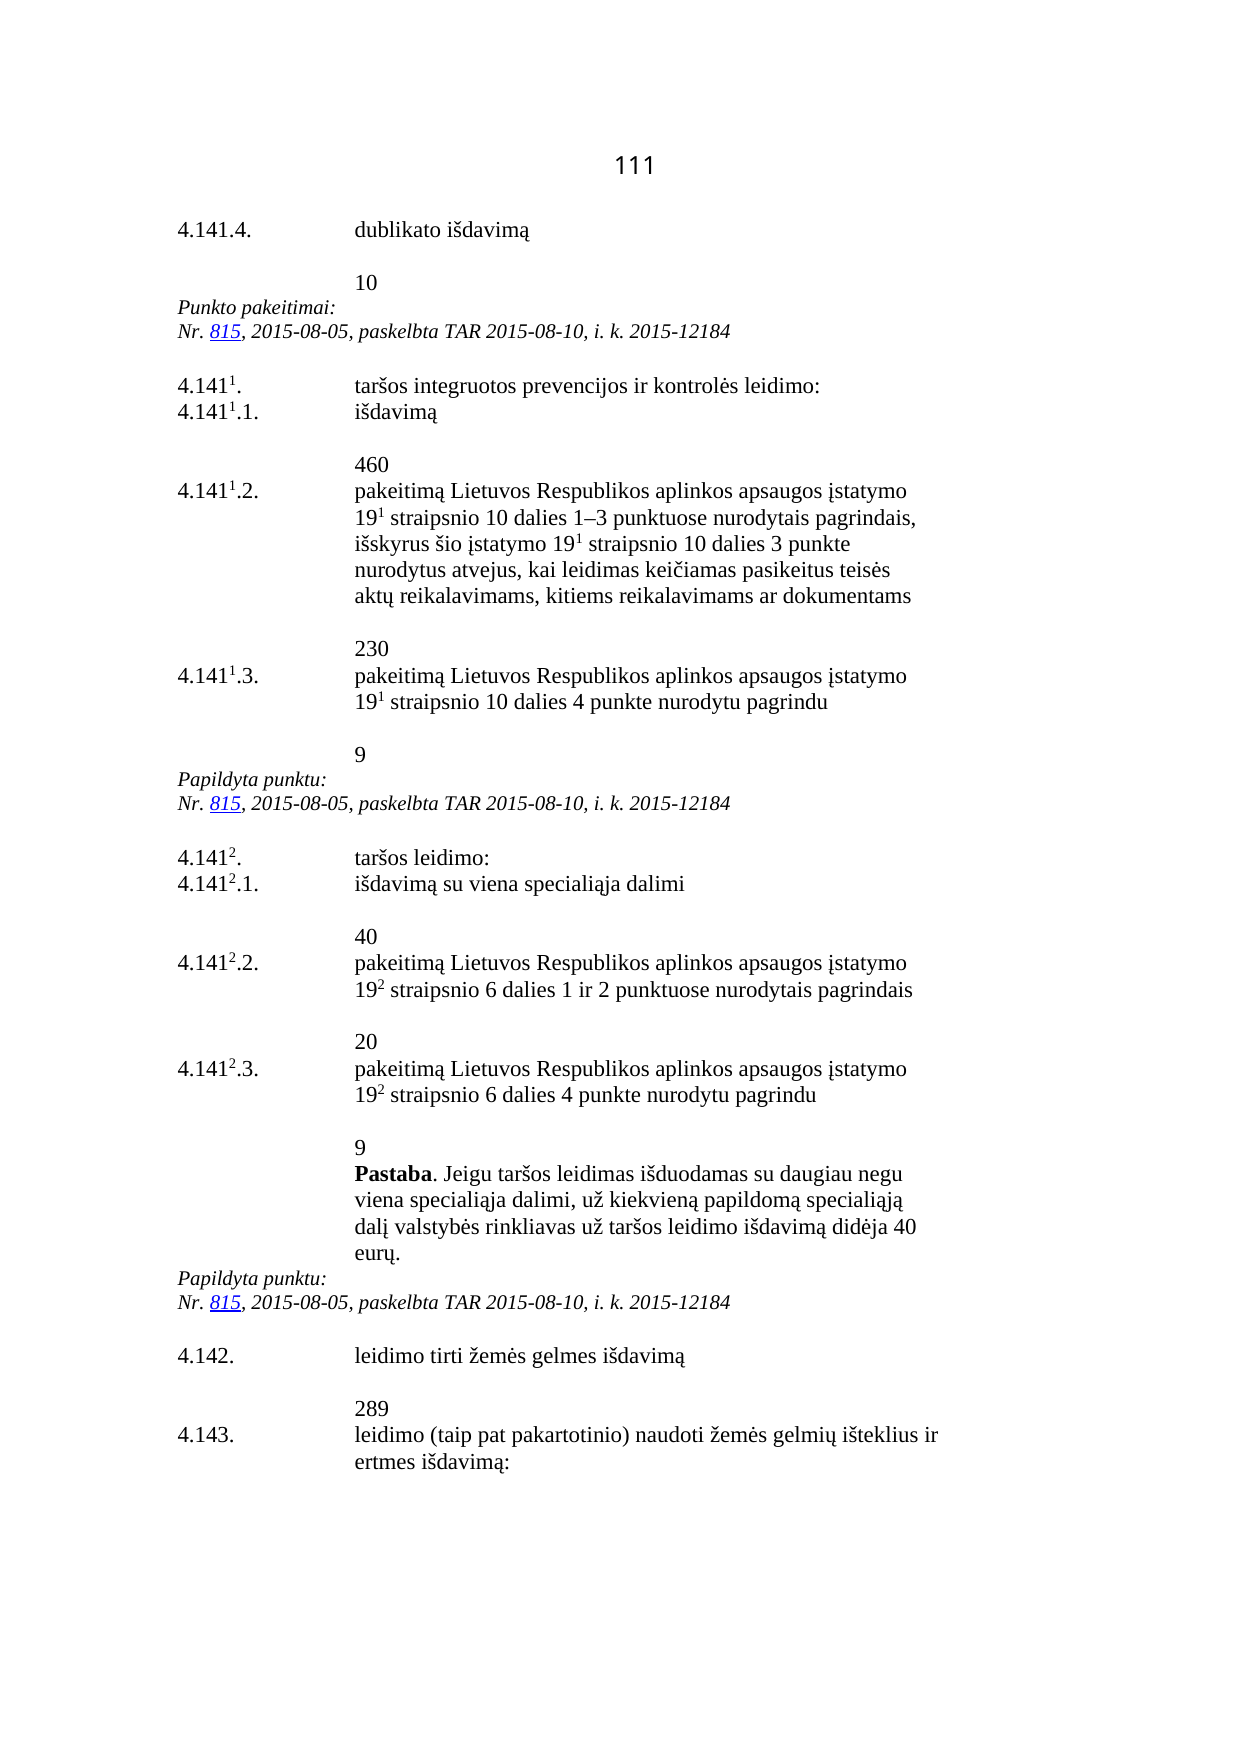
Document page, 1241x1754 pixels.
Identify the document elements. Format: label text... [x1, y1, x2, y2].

text 4.143. leidimo (taip pat pakartotinio) naudoti žemės gelmių išteklius ir [177, 1422, 945, 1448]
text 4.1411. taršos integruotos prevencijos ir kontrolės leidimo: [177, 372, 945, 398]
text viena specialiąja dalimi, už kiekvieną papildomą specialiąją [354, 1187, 945, 1213]
text Nr. 815, 2015-08-05, paskelbta TAR 2015-08-10, i. k. 2015-12184 [177, 319, 1093, 343]
text 4.1412.1. išdavimą su viena specialiąja dalimi 40 [177, 870, 945, 949]
text 4.1412. taršos leidimo: [177, 844, 945, 870]
text 4.1412.2. pakeitimą Lietuvos Respublikos aplinkos apsaugos įstatymo [177, 949, 945, 976]
text 191 straipsnio 10 dalies 1–3 punktuose nurodytais pagrindais, [354, 503, 945, 530]
text 4.141.4. dublikato išdavimą 10 [177, 216, 945, 295]
text 4.142. leidimo tirti žemės gelmes išdavimą 289 [177, 1342, 945, 1422]
text Nr. 815, 2015-08-05, paskelbta TAR 2015-08-10, i. k. 2015-12184 [177, 791, 1093, 815]
text 191 straipsnio 10 dalies 4 punkte nurodytu pagrindu 9 [354, 688, 945, 767]
text Papildyta punktu: [177, 767, 1093, 791]
text dalį valstybės rinkliavas už taršos leidimo išdavimą didėja 40 [354, 1213, 945, 1239]
text Punkto pakeitimai: [177, 295, 1093, 319]
text 4.1412.3. pakeitimą Lietuvos Respublikos aplinkos apsaugos įstatymo [177, 1055, 945, 1081]
text 192 straipsnio 6 dalies 1 ir 2 punktuose nurodytais pagrindais 20 [354, 976, 945, 1055]
text 4.1411.1. išdavimą 460 [177, 398, 945, 477]
text Papildyta punktu: [177, 1266, 1093, 1290]
text 4.1411.2. pakeitimą Lietuvos Respublikos aplinkos apsaugos įstatymo [177, 477, 945, 503]
text 4.1411.3. pakeitimą Lietuvos Respublikos aplinkos apsaugos įstatymo [177, 662, 945, 688]
text eurų. [354, 1239, 945, 1266]
text aktų reikalavimams, kitiems reikalavimams ar dokumentams 230 [354, 583, 945, 662]
text Pastaba. Jeigu taršos leidimas išduodamas su daugiau negu [354, 1160, 945, 1187]
text Nr. 815, 2015-08-05, paskelbta TAR 2015-08-10, i. k. 2015-12184 [177, 1290, 1093, 1314]
text 192 straipsnio 6 dalies 4 punkte nurodytu pagrindu 9 [354, 1081, 945, 1160]
text išskyrus šio įstatymo 191 straipsnio 10 dalies 3 punkte [354, 530, 945, 556]
text nurodytus atvejus, kai leidimas keičiamas pasikeitus teisės [354, 556, 945, 583]
text ertmes išdavimą: [354, 1448, 945, 1501]
